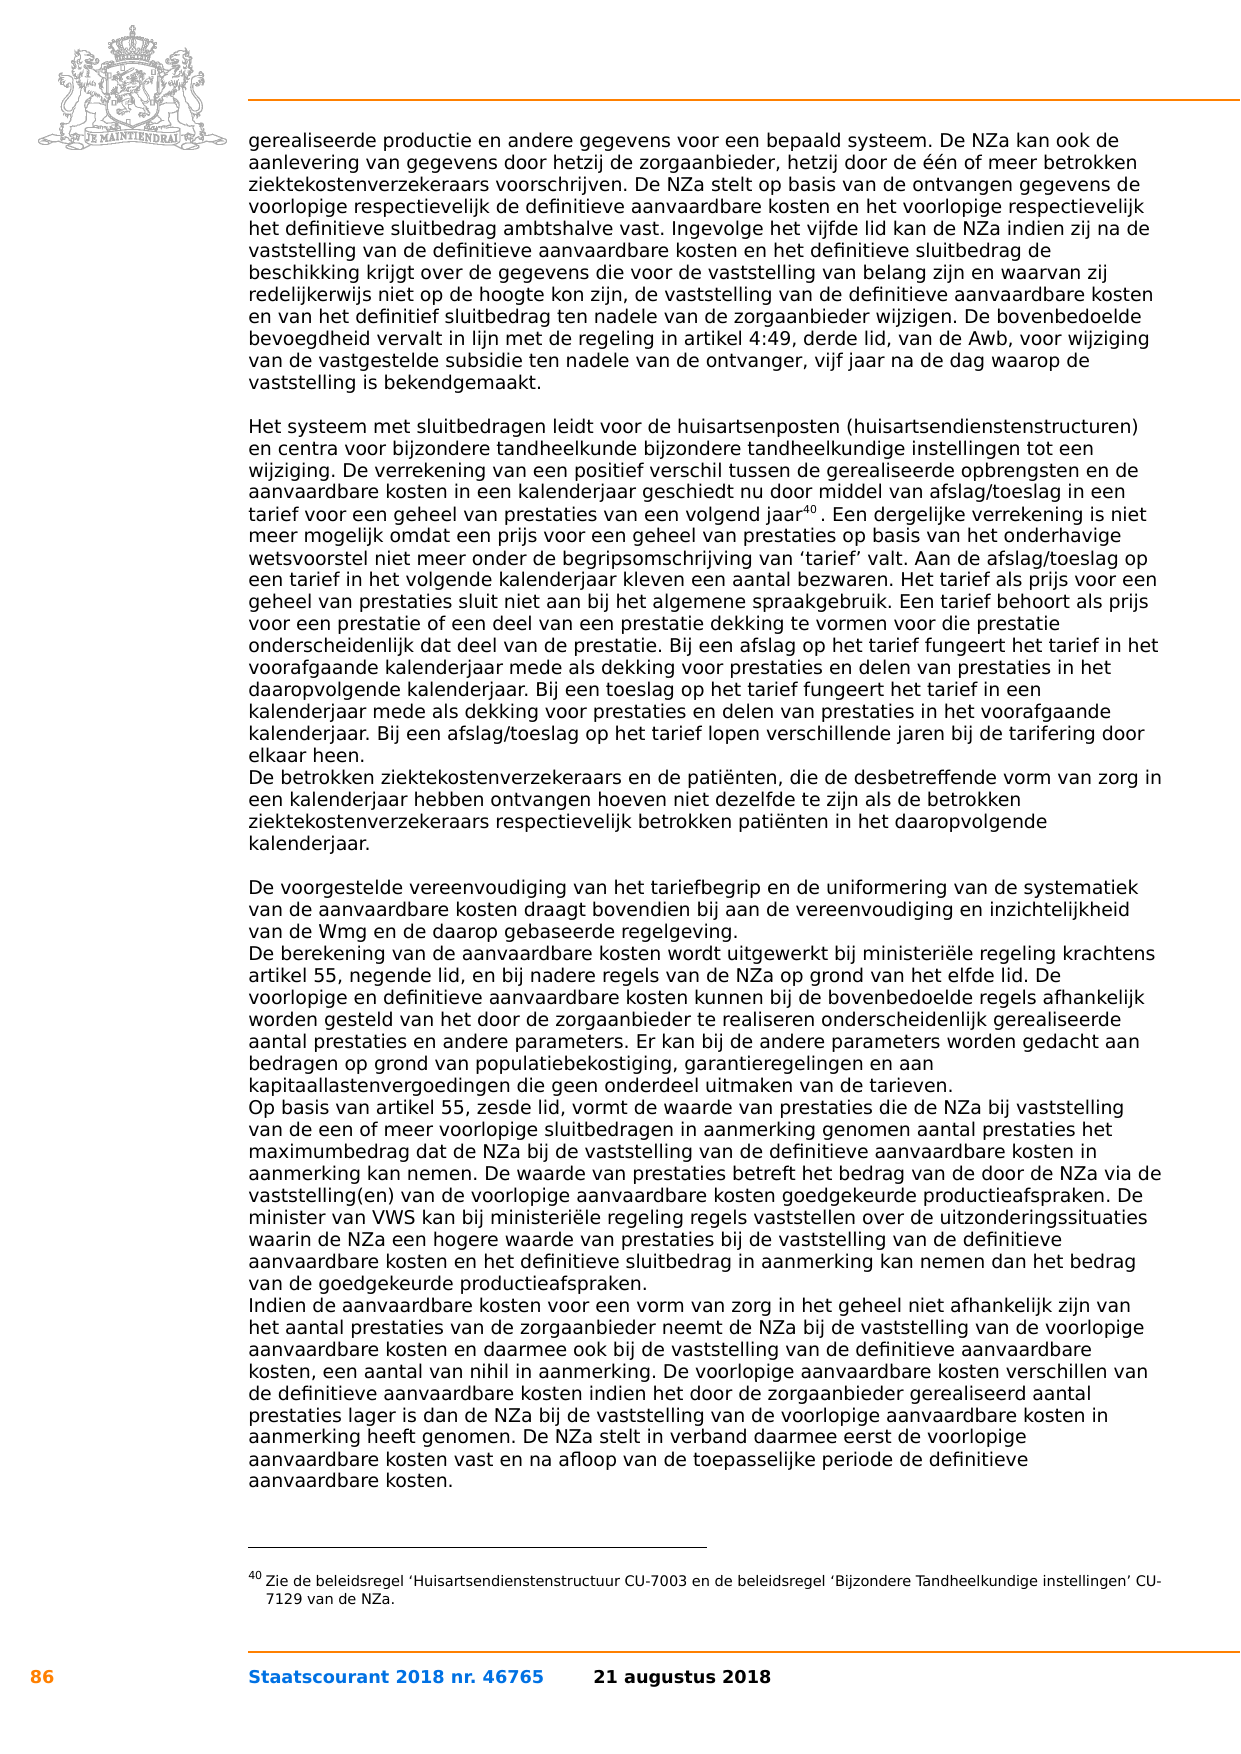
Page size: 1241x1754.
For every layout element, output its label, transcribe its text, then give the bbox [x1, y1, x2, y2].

text Indien de aanvaardbare kosten voor een vorm van zorg in het geheel niet afhankelijk zijn van het aantal prestaties van de zorgaanbieder neemt de NZa bij de vaststelling van de voorlopige aanvaardbare kosten en daarmee ook bij de vaststelling van de definitieve aanvaardbare kosten, een aantal van nihil in aanmerking. De voorlopige aanvaardbare kosten verschillen van de definitieve aanvaardbare kosten indien het door de zorgaanbieder gerealiseerd aantal prestaties lager is dan de NZa bij de vaststelling van de voorlopige aanvaardbare kosten in aanmerking heeft genomen. De NZa stelt in verband daarmee eerst de voorlopige aanvaardbare kosten vast en na afloop van de toepasselijke periode de definitieve aanvaardbare kosten. [248, 1294, 1163, 1492]
text Het systeem met sluitbedragen leidt voor de huisartsenposten (huisartsendienstenstructuren) en centra voor bijzondere tandheelkunde bijzondere tandheelkundige instellingen tot een wijziging. De verrekening van een positief verschil tussen de gerealiseerde opbrengsten en de aanvaardbare kosten in een kalenderjaar geschiedt nu door middel van afslag/toeslag in een tarief voor een geheel van prestaties van een volgend jaar. Een dergelijke verrekening is niet meer mogelijk omdat een prijs voor een geheel van prestaties op basis van het onderhavige wetsvoorstel niet meer onder de begripsomschrijving van ‘tarief’ valt. Aan de afslag/toeslag op een tarief in het volgende kalenderjaar kleven een aantal bezwaren. Het tarief als prijs voor een geheel van prestaties sluit niet aan bij het algemene spraakgebruik. Een tarief behoort als prijs voor een prestatie of een deel van een prestatie dekking te vormen voor die prestatie onderscheidenlijk dat deel van de prestatie. Bij een afslag op het tarief fungeert het tarief in het voorafgaande kalenderjaar mede als dekking voor prestaties en delen van prestaties in het daaropvolgende kalenderjaar. Bij een toeslag op het tarief fungeert het tarief in een kalenderjaar mede als dekking voor prestaties en delen van prestaties in het voorafgaande kalenderjaar. Bij een afslag/toeslag op het tarief lopen verschillende jaren bij de tarifering door elkaar heen. [248, 416, 1163, 767]
text Zie de beleidsregel ‘Huisartsendienstenstructuur CU-7003 en de beleidsregel ‘Bijzondere Tandheelkundige instellingen’ CU-7129 van de NZa. [248, 1569, 1163, 1608]
text Op basis van artikel 55, zesde lid, vormt de waarde van prestaties die de NZa bij vaststelling van de een of meer voorlopige sluitbedragen in aanmerking genomen aantal prestaties het maximumbedrag dat de NZa bij de vaststelling van de definitieve aanvaardbare kosten in aanmerking kan nemen. De waarde van prestaties betreft het bedrag van de door de NZa via de vaststelling(en) van de voorlopige aanvaardbare kosten goedgekeurde productieafspraken. De minister van VWS kan bij ministeriële regeling regels vaststellen over de uitzonderingssituaties waarin de NZa een hogere waarde van prestaties bij de vaststelling van de definitieve aanvaardbare kosten en het definitieve sluitbedrag in aanmerking kan nemen dan het bedrag van de goedgekeurde productieafspraken. [248, 1097, 1163, 1294]
picture [38, 25, 227, 150]
text De voorgestelde vereenvoudiging van het tariefbegrip en de uniformering van de systematiek van de aanvaardbare kosten draagt bovendien bij aan de vereenvoudiging en inzichtelijkheid van de Wmg en de daarop gebaseerde regelgeving. [248, 877, 1163, 943]
text De berekening van de aanvaardbare kosten wordt uitgewerkt bij ministeriële regeling krachtens artikel 55, negende lid, en bij nadere regels van de NZa op grond van het elfde lid. De voorlopige en definitieve aanvaardbare kosten kunnen bij de bovenbedoelde regels afhankelijk worden gesteld van het door de zorgaanbieder te realiseren onderscheidenlijk gerealiseerde aantal prestaties en andere parameters. Er kan bij de andere parameters worden gedacht aan bedragen op grond van populatiebekostiging, garantieregelingen en aan kapitaallastenvergoedingen die geen onderdeel uitmaken van de tarieven. [248, 943, 1163, 1097]
text De betrokken ziektekostenverzekeraars en de patiënten, die de desbetreffende vorm van zorg in een kalenderjaar hebben ontvangen hoeven niet dezelfde te zijn als de betrokken ziektekostenverzekeraars respectievelijk betrokken patiënten in het daaropvolgende kalenderjaar. [248, 767, 1163, 855]
text gerealiseerde productie en andere gegevens voor een bepaald systeem. De NZa kan ook de aanlevering van gegevens door hetzij de zorgaanbieder, hetzij door de één of meer betrokken ziektekostenverzekeraars voorschrijven. De NZa stelt op basis van de ontvangen gegevens de voorlopige respectievelijk de definitieve aanvaardbare kosten en het voorlopige respectievelijk het definitieve sluitbedrag ambtshalve vast. Ingevolge het vijfde lid kan de NZa indien zij na de vaststelling van de definitieve aanvaardbare kosten en het definitieve sluitbedrag de beschikking krijgt over de gegevens die voor de vaststelling van belang zijn en waarvan zij redelijkerwijs niet op de hoogte kon zijn, de vaststelling van de definitieve aanvaardbare kosten en van het definitief sluitbedrag ten nadele van de zorgaanbieder wijzigen. De bovenbedoelde bevoegdheid vervalt in lijn met de regeling in artikel 4:49, derde lid, van de Awb, voor wijziging van de vastgestelde subsidie ten nadele van de ontvanger, vijf jaar na de dag waarop de vaststelling is bekendgemaakt. [248, 130, 1163, 394]
